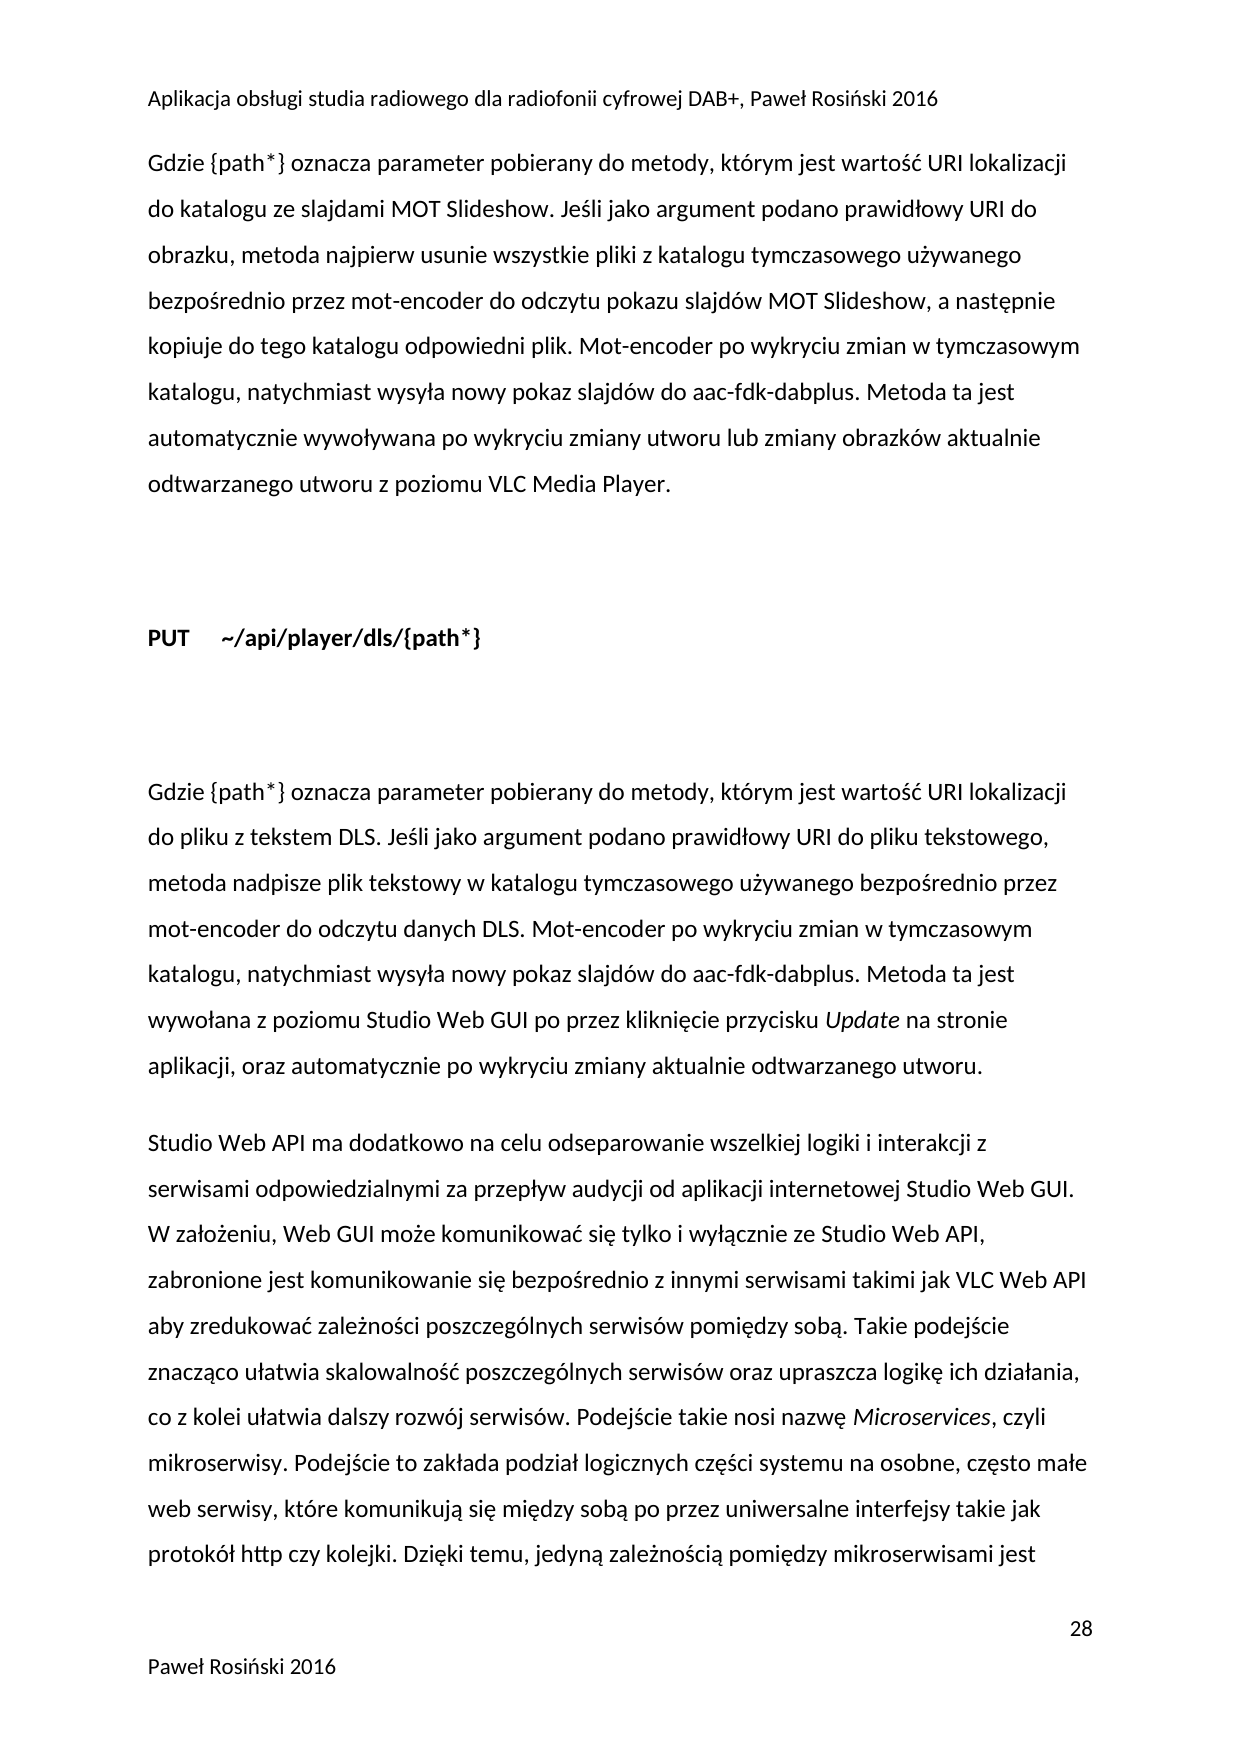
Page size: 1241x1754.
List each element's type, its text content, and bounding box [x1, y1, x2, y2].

text Gdzie {path*} oznacza parameter pobierany do metody, którym jest wartość URI lokalizacji do katalogu ze slajdami MOT Slideshow. Jeśli jako argument podano prawidłowy URI do obrazku, metoda najpierw usunie wszystkie pliki z katalogu tymczasowego używanego bezpośrednio przez mot-encoder do odczytu pokazu slajdów MOT Slideshow, a następnie kopiuje do tego katalogu odpowiedni plik. Mot-encoder po wykryciu zmian w tymczasowym katalogu, natychmiast wysyła nowy pokaz slajdów do aac-fdk-dabplus. Metoda ta jest automatycznie wywoływana po wykryciu zmiany utworu lub zmiany obrazków aktualnie odtwarzanego utworu z poziomu VLC Media Player. [148, 148, 1093, 498]
text PUT ~/api/player/dls/{path*} [148, 622, 1093, 652]
text Studio Web API ma dodatkowo na celu odseparowanie wszelkiej logiki i interakcji z serwisami odpowiedzialnymi za przepływ audycji od aplikacji internetowej Studio Web GUI. W założeniu, Web GUI może komunikować się tylko i wyłącznie ze Studio Web API, zabronione jest komunikowanie się bezpośrednio z innymi serwisami takimi jak VLC Web API aby zredukować zależności poszczególnych serwisów pomiędzy sobą. Takie podejście znacząco ułatwia skalowalność poszczególnych serwisów oraz upraszcza logikę ich działania, co z kolei ułatwia dalszy rozwój serwisów. Podejście takie nosi nazwę Microservices, czyli mikroserwisy. Podejście to zakłada podział logicznych części systemu na osobne, często małe web serwisy, które komunikują się między sobą po przez uniwersalne interfejsy takie jak protokół http czy kolejki. Dzięki temu, jedyną zależnością pomiędzy mikroserwisami jest [148, 1127, 1093, 1569]
text Gdzie {path*} oznacza parameter pobierany do metody, którym jest wartość URI lokalizacji do pliku z tekstem DLS. Jeśli jako argument podano prawidłowy URI do pliku tekstowego, metoda nadpisze plik tekstowy w katalogu tymczasowego używanego bezpośrednio przez mot-encoder do odczytu danych DLS. Mot-encoder po wykryciu zmian w tymczasowym katalogu, natychmiast wysyła nowy pokaz slajdów do aac-fdk-dabplus. Metoda ta jest wywołana z poziomu Studio Web GUI po przez kliknięcie przycisku Update na stronie aplikacji, oraz automatycznie po wykryciu zmiany aktualnie odtwarzanego utworu. [148, 776, 1093, 1081]
